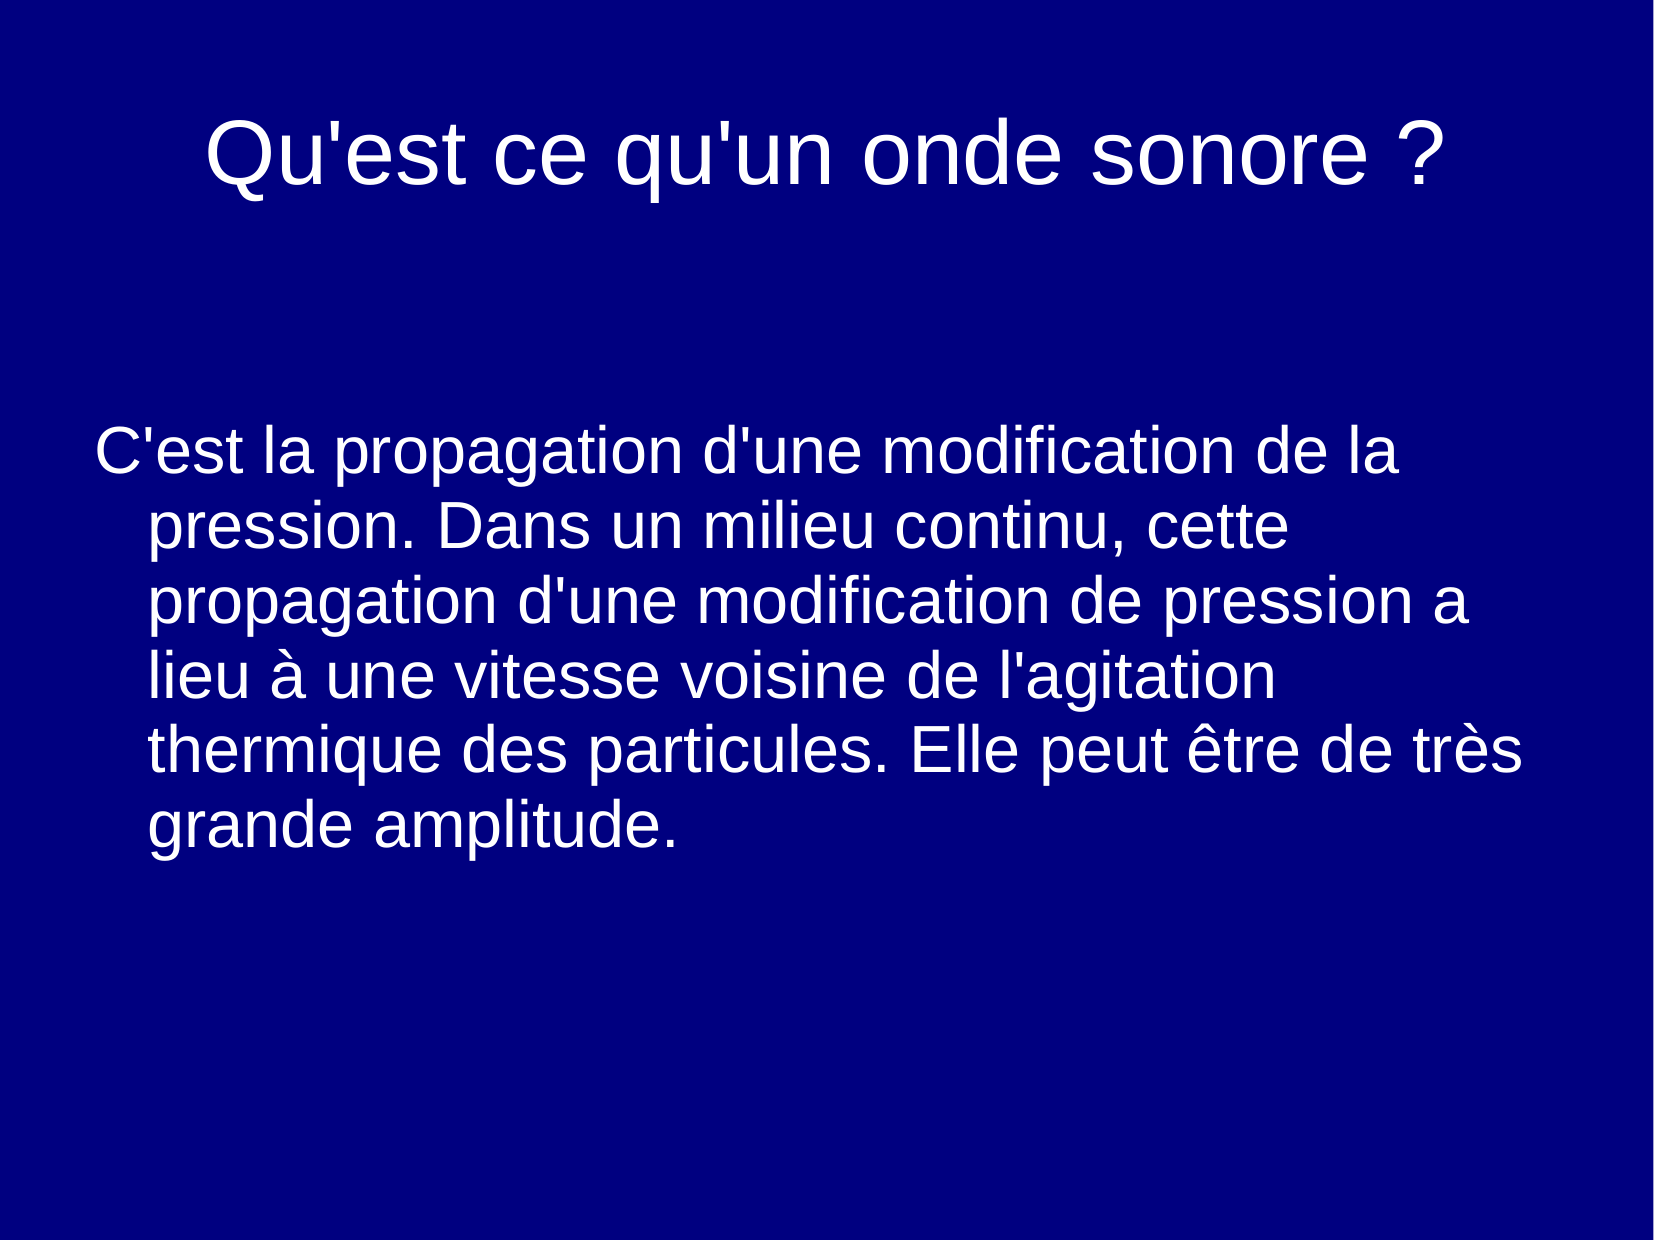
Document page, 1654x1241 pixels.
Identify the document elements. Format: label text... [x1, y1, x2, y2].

title Qu'est ce qu'un onde sonore ? [82, 49, 1571, 257]
list C'est la propagation d'une modification de la pression. Dans un milieu continu, cette propagation d'une modification de pression a lieu à une vitesse voisine de l'agitation thermique des particules. Elle peut être de très grande amplitude. [76, 413, 1565, 1218]
